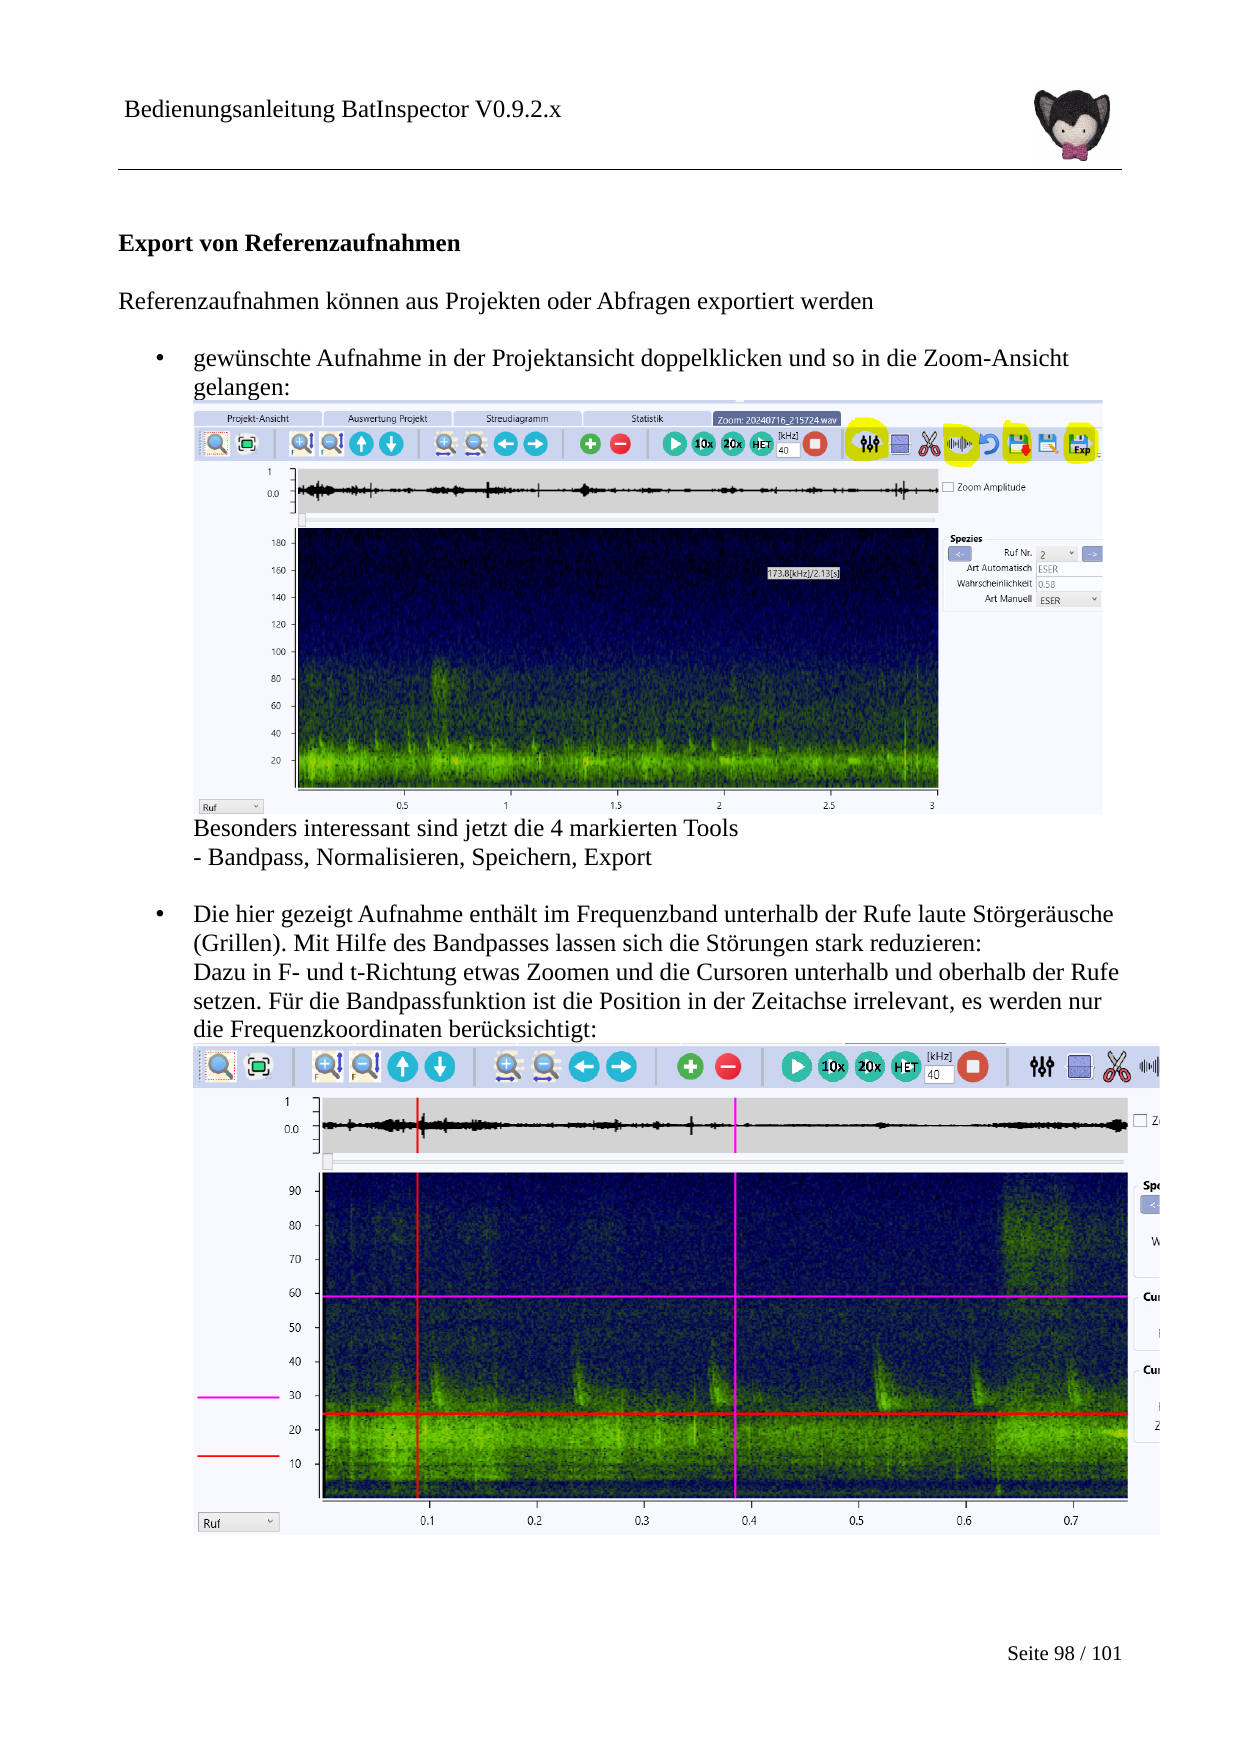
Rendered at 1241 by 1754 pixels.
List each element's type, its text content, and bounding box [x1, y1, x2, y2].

picture [1030, 80, 1119, 169]
picture [193, 1043, 1160, 1535]
text Referenzaufnahmen können aus Projekten oder Abfragen exportiert werden [118, 286, 1122, 314]
list gewünschte Aufnahme in der Projektansicht doppelklicken und so in die Zoom-Ansicht gelangen: Besonders interessant sind jetzt die 4 markierten Tools - Bandpass, Normalisieren, Speichern, Export [156, 343, 1122, 899]
picture [193, 400, 1103, 814]
text Export von Referenzaufnahmen [118, 228, 1122, 257]
list Die hier gezeigt Aufnahme enthält im Frequenzband unterhalb der Rufe laute Störgeräusche (Grillen). Mit Hilfe des Bandpasses lassen sich die Störungen stark reduzieren: Dazu in F- und t-Richtung etwas Zoomen und die Cursoren unterhalb und oberhalb der Rufe setzen. Für die Bandpassfunktion ist die Position in der Zeitachse irrelevant, es werden nur die Frequenzkoordinaten berücksichtigt: [156, 899, 1122, 1049]
